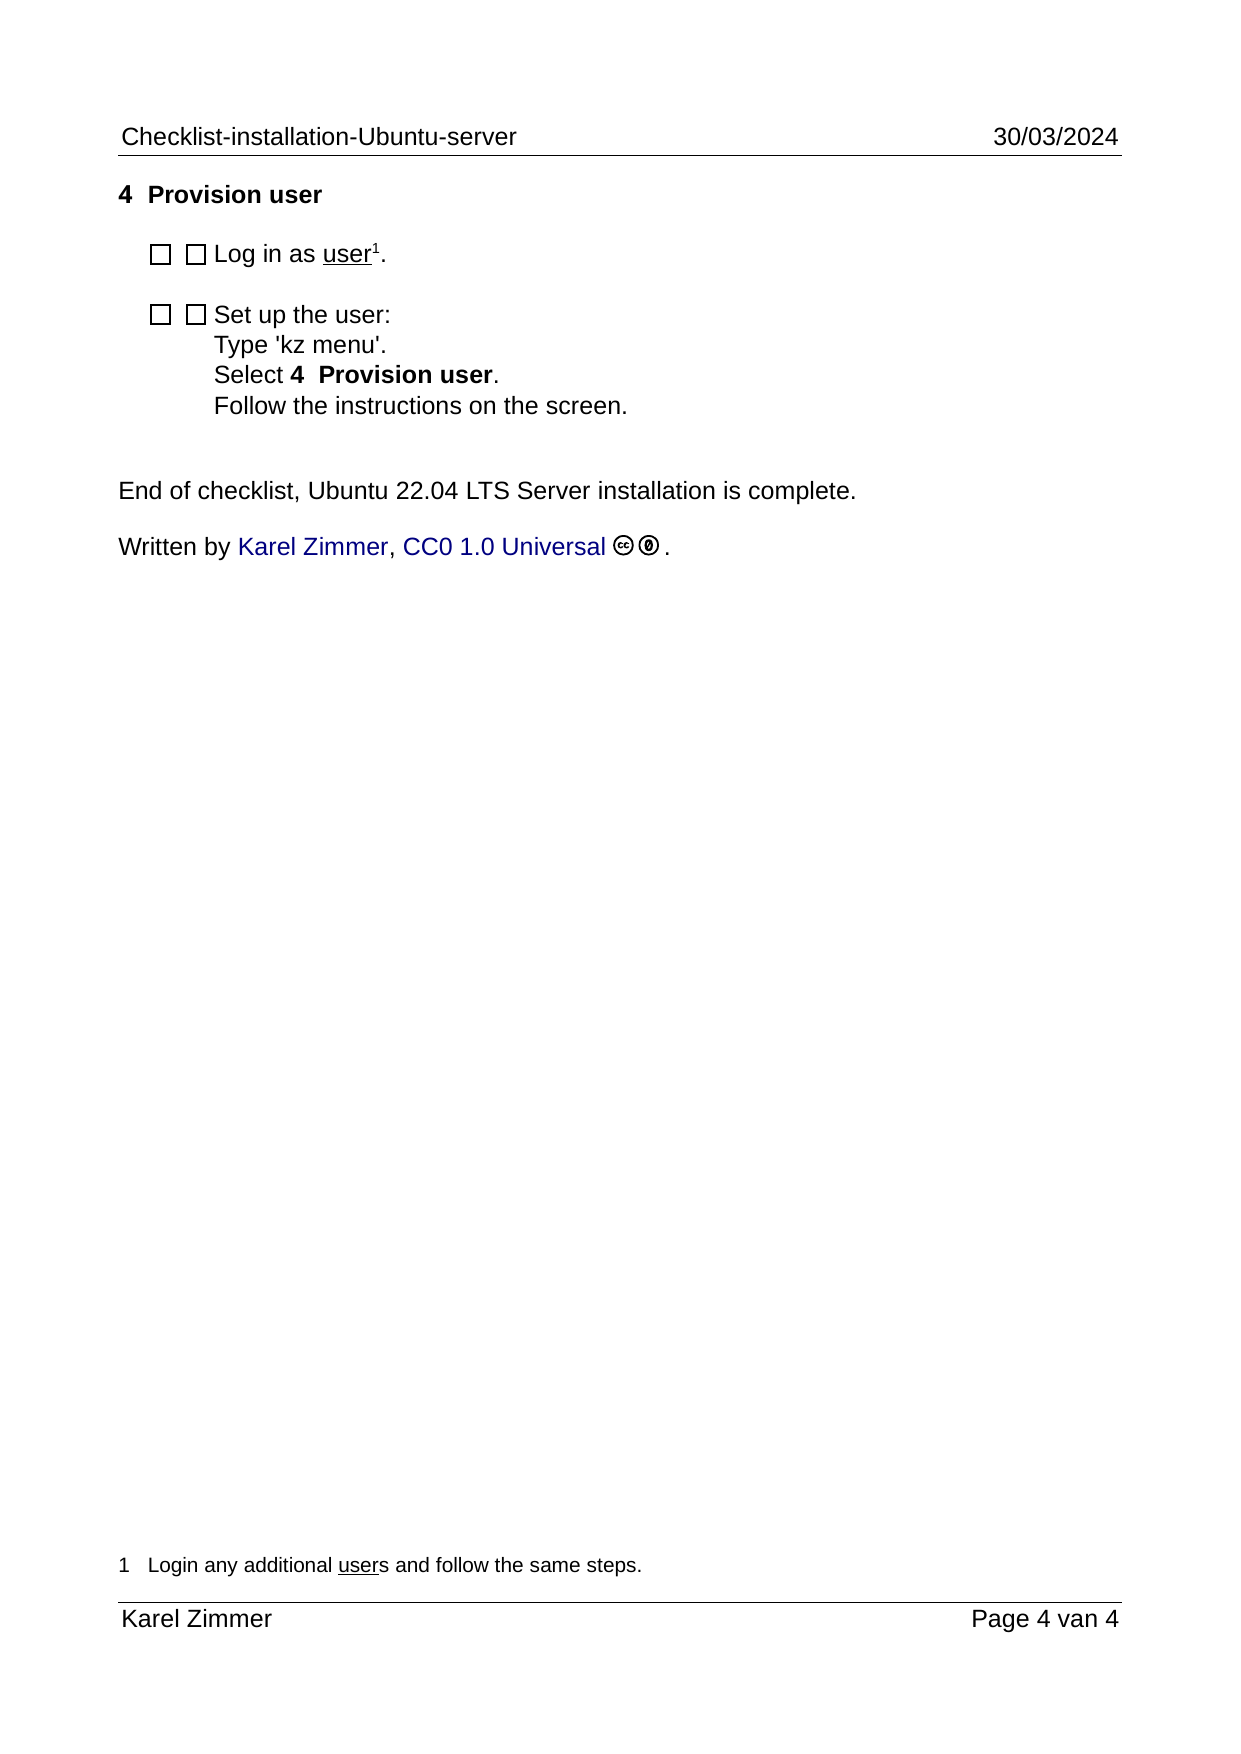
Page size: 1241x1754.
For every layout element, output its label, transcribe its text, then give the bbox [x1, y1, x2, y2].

table_cell [118, 269, 142, 300]
table_cell Follow the instructions on the screen. [213, 391, 1122, 421]
table_cell [177, 269, 213, 300]
table_cell [177, 360, 213, 391]
table_header Log in as USER. [213, 239, 1122, 269]
table_header [118, 239, 142, 269]
table_cell [142, 300, 177, 330]
table_header [177, 239, 213, 269]
table_cell Select 4 Provision user. [213, 360, 1122, 391]
table_cell [142, 330, 177, 360]
table_cell [177, 330, 213, 360]
table_cell [118, 391, 142, 421]
table_cell [118, 360, 142, 391]
table_header [142, 239, 177, 269]
text End of checklist, Ubuntu 22.04 LTS Server installation is complete. [118, 477, 1122, 505]
table_cell [177, 391, 213, 421]
text Written by Karel Zimmer, CC0 1.0 Universal . [118, 533, 1122, 561]
table_cell [142, 269, 177, 300]
table_cell Set up the user: [213, 300, 1122, 330]
table_cell [118, 330, 142, 360]
table_cell [142, 360, 177, 391]
table_cell Type 'kz menu'. [213, 330, 1122, 360]
table_cell [177, 300, 213, 330]
table_cell [118, 300, 142, 330]
table_cell [213, 269, 1122, 300]
list Provision user [118, 177, 1122, 211]
table_cell [142, 391, 177, 421]
